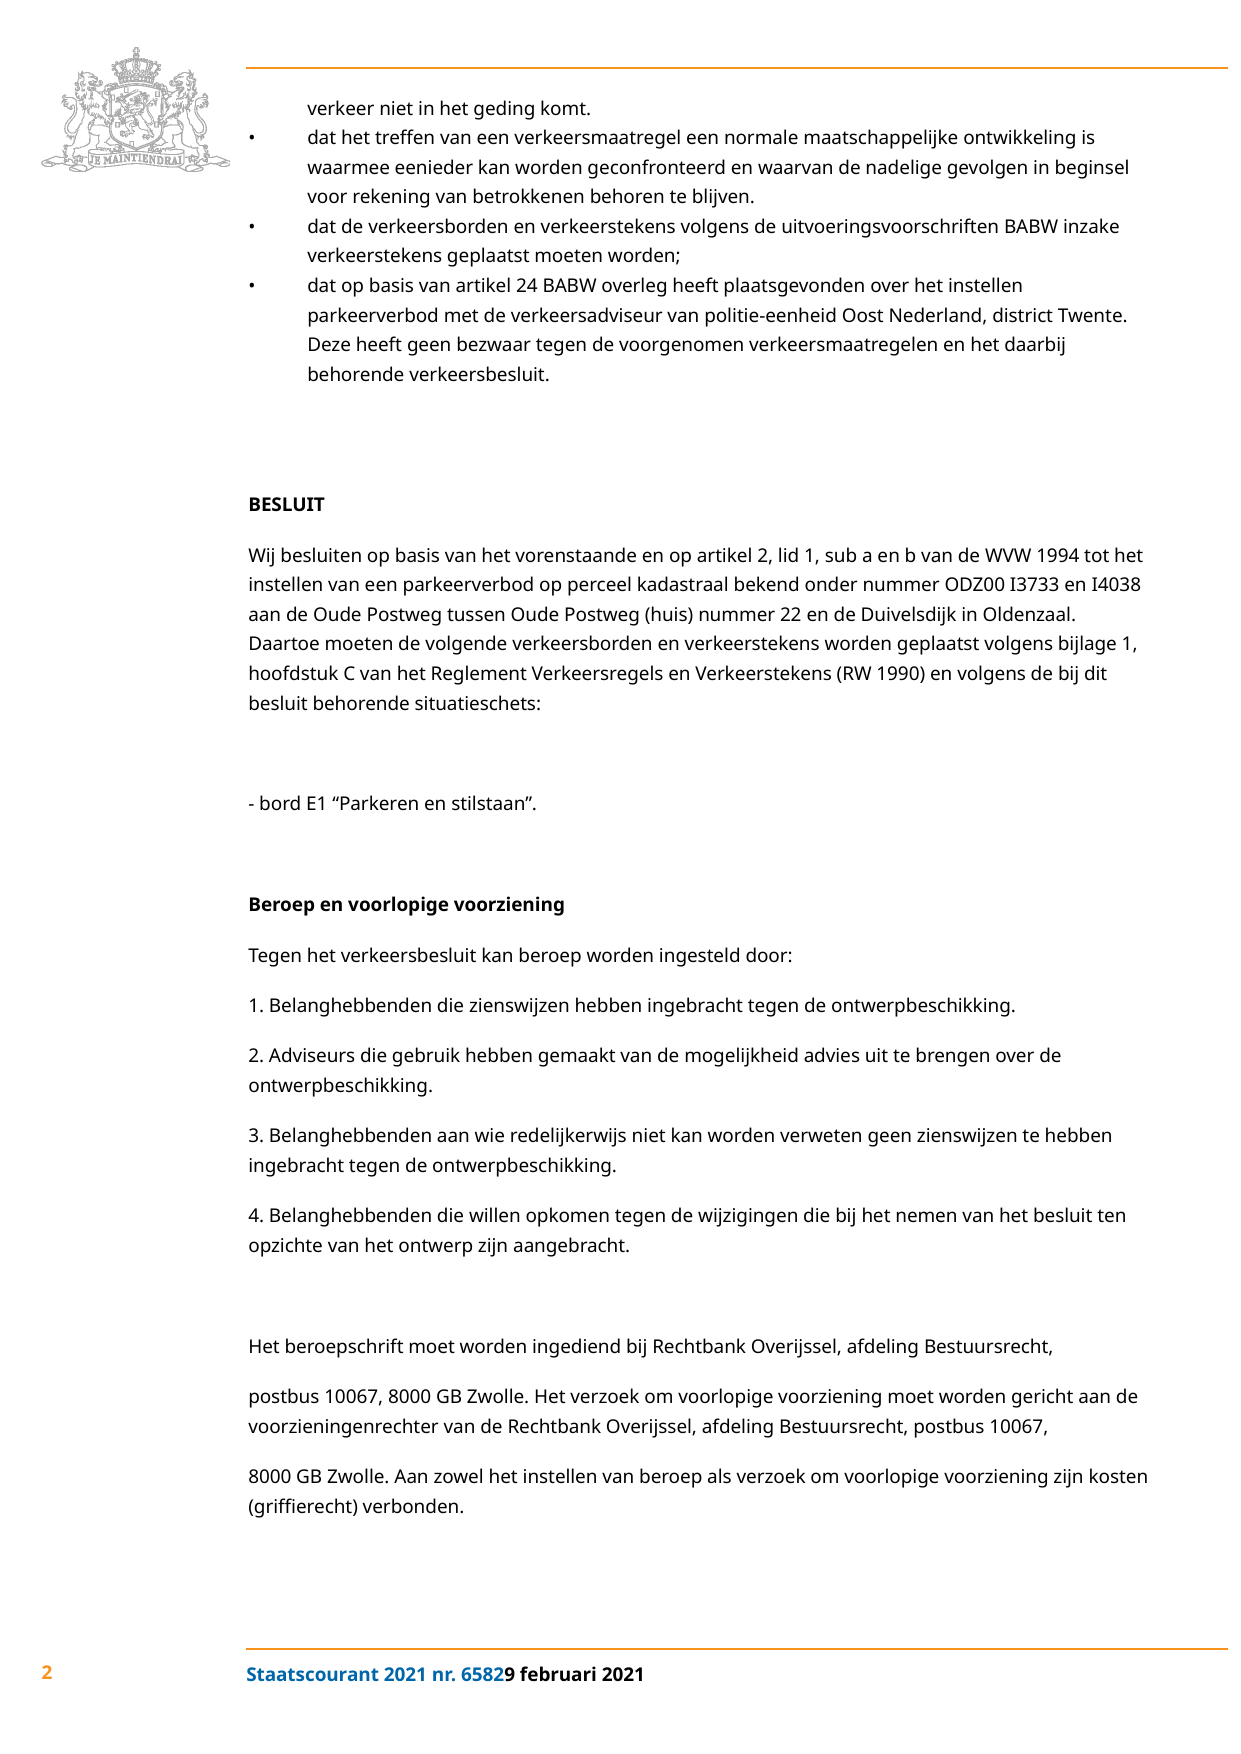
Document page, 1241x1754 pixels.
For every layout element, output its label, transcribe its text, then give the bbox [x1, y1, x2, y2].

text 8000 GB Zwolle. Aan zowel het instellen van beroep als verzoek om voorlopige voorziening zijn kosten (griffierecht) verbonden. [248, 1463, 1152, 1519]
text postbus 10067, 8000 GB Zwolle. Het verzoek om voorlopige voorziening moet worden gericht aan de voorzieningenrechter van de Rechtbank Overijssel, afdeling Bestuursrecht, postbus 10067, [248, 1383, 1152, 1439]
text 3. Belanghebbenden aan wie redelijkerwijs niet kan worden verweten geen zienswijzen te hebben ingebracht tegen de ontwerpbeschikking. [248, 1123, 1152, 1178]
text 1. Belanghebbenden die zienswijzen hebben ingebracht tegen de ontwerpbeschikking. [248, 992, 1152, 1018]
text 2. Adviseurs die gebruik hebben gemaakt van de mogelijkheid advies uit te brengen over de ontwerpbeschikking. [248, 1043, 1152, 1098]
text Wij besluiten op basis van het vorenstaande en op artikel 2, lid 1, sub a en b van de WVW 1994 tot het instellen van een parkeerverbod op perceel kadastraal bekend onder nummer ODZ00 I3733 en I4038 aan de Oude Postweg tussen Oude Postweg (huis) nummer 22 en de Duivelsdijk in Oldenzaal. Daartoe moeten de volgende verkeersborden en verkeerstekens worden geplaatst volgens bijlage 1, hoofdstuk C van het Reglement Verkeersregels en Verkeerstekens (RW 1990) en volgens de bij dit besluit behorende situatieschets: [248, 542, 1152, 716]
list dat op basis van artikel 24 BABW overleg heeft plaatsgevonden over het instellen parkeerverbod met de verkeersadviseur van politie-eenheid Oost Nederland, district Twente. Deze heeft geen bezwaar tegen de voorgenomen verkeersmaatregelen en het daarbij behorende verkeersbesluit. [248, 272, 1152, 387]
list dat het treffen van een verkeersmaatregel een normale maatschappelijke ontwikkeling is waarmee eenieder kan worden geconfronteerd en waarvan de nadelige gevolgen in beginsel voor rekening van betrokkenen behoren te blijven. [248, 124, 1152, 209]
text Beroep en voorlopige voorziening [248, 891, 1152, 917]
text 4. Belanghebbenden die willen opkomen tegen de wijzigingen die bij het nemen van het besluit ten opzichte van het ontwerp zijn aangebracht. [248, 1203, 1152, 1258]
text - bord E1 “Parkeren en stilstaan”. [248, 791, 1152, 816]
text Het beroepschrift moet worden ingediend bij Rechtbank Overijssel, afdeling Bestuursrecht, [248, 1333, 1152, 1359]
text BESLUIT [248, 491, 1152, 517]
picture [41, 47, 231, 172]
list verkeer niet in het geding komt. [248, 95, 1152, 121]
list dat de verkeersborden en verkeerstekens volgens de uitvoeringsvoorschriften BABW inzake verkeerstekens geplaatst moeten worden; [248, 213, 1152, 268]
text Tegen het verkeersbesluit kan beroep worden ingesteld door: [248, 942, 1152, 968]
